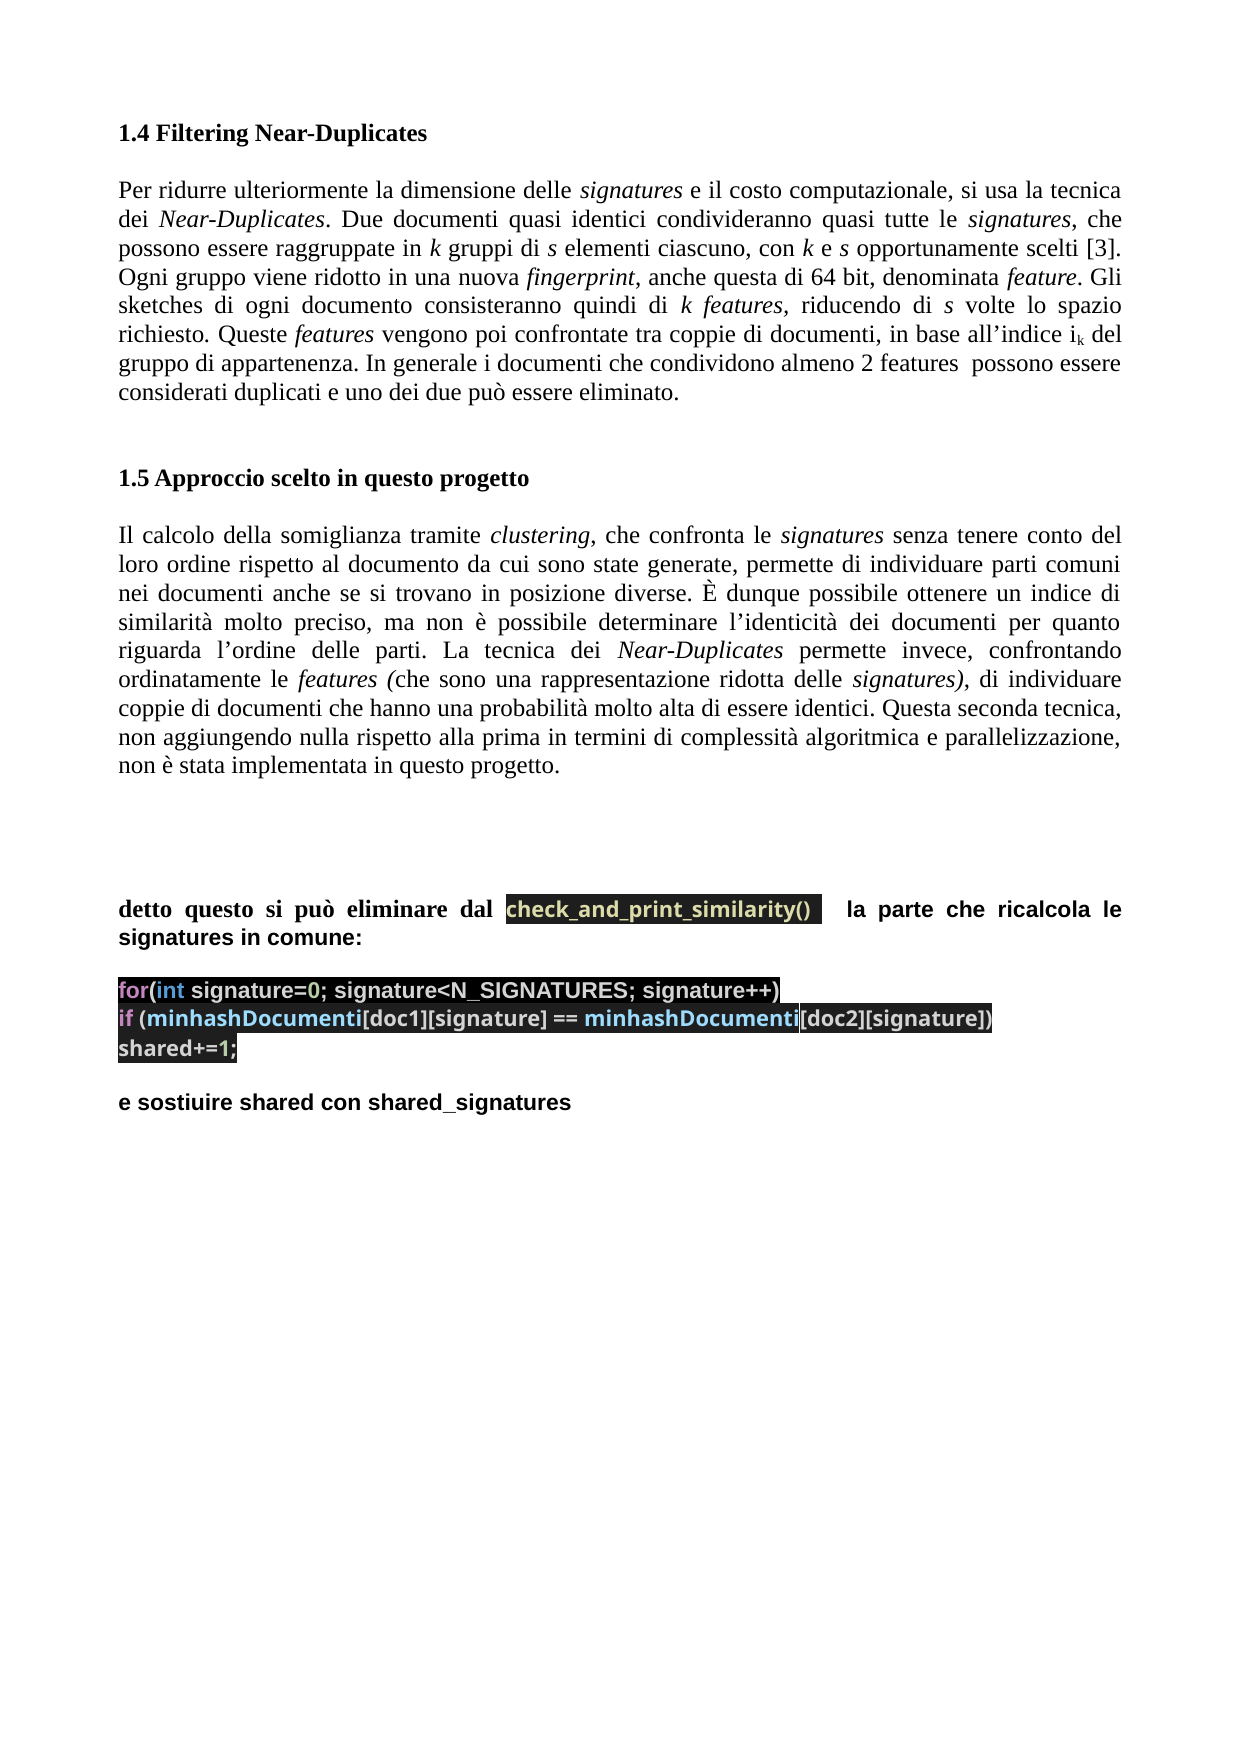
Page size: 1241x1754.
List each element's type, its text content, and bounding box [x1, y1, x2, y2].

text if (minhashDocumenti[doc1][signature] == minhashDocumenti[doc2][signature]) [118, 1003, 1122, 1033]
text Il calcolo della somiglianza tramite clustering, che confronta le signatures senza tenere conto del loro ordine rispetto al documento da cui sono state generate, permette di individuare parti comuni nei documenti anche se si trovano in posizione diverse. È dunque possibile ottenere un indice di similarità molto preciso, ma non è possibile determinare l’identicità dei documenti per quanto riguarda l’ordine delle parti. La tecnica dei Near-Duplicates permette invece, confrontando ordinatamente le features (che sono una rappresentazione ridotta delle signatures), di individuare coppie di documenti che hanno una probabilità molto alta di essere identici. Questa seconda tecnica, non aggiungendo nulla rispetto alla prima in termini di complessità algoritmica e parallelizzazione, non è stata implementata in questo progetto. [118, 521, 1122, 779]
text e sostiuire shared con shared_signatures [118, 1089, 1122, 1116]
text for(int signature=0; signature<N_SIGNATURES; signature++) [118, 977, 1122, 1003]
text Per ridurre ulteriormente la dimensione delle signatures e il costo computazionale, si usa la tecnica dei Near-Duplicates. Due documenti quasi identici condivideranno quasi tutte le signatures, che possono essere raggruppate in k gruppi di s elementi ciascuno, con k e s opportunamente scelti [3]. Ogni gruppo viene ridotto in una nuova fingerprint, anche questa di 64 bit, denominata feature. Gli sketches di ogni documento consisteranno quindi di k features, riducendo di s volte lo spazio richiesto. Queste features vengono poi confrontate tra coppie di documenti, in base all’indice ik del gruppo di appartenenza. In generale i documenti che condividono almeno 2 features possono essere considerati duplicati e uno dei due può essere eliminato. [118, 176, 1122, 406]
text 1.5 Approccio scelto in questo progetto [118, 463, 1122, 492]
text detto questo si può eliminare dal check_and_print_similarity() la parte che ricalcola le signatures in comune: [118, 894, 1122, 951]
text shared+=1; [118, 1033, 1122, 1063]
text 1.4 Filtering Near-Duplicates [118, 118, 1122, 147]
